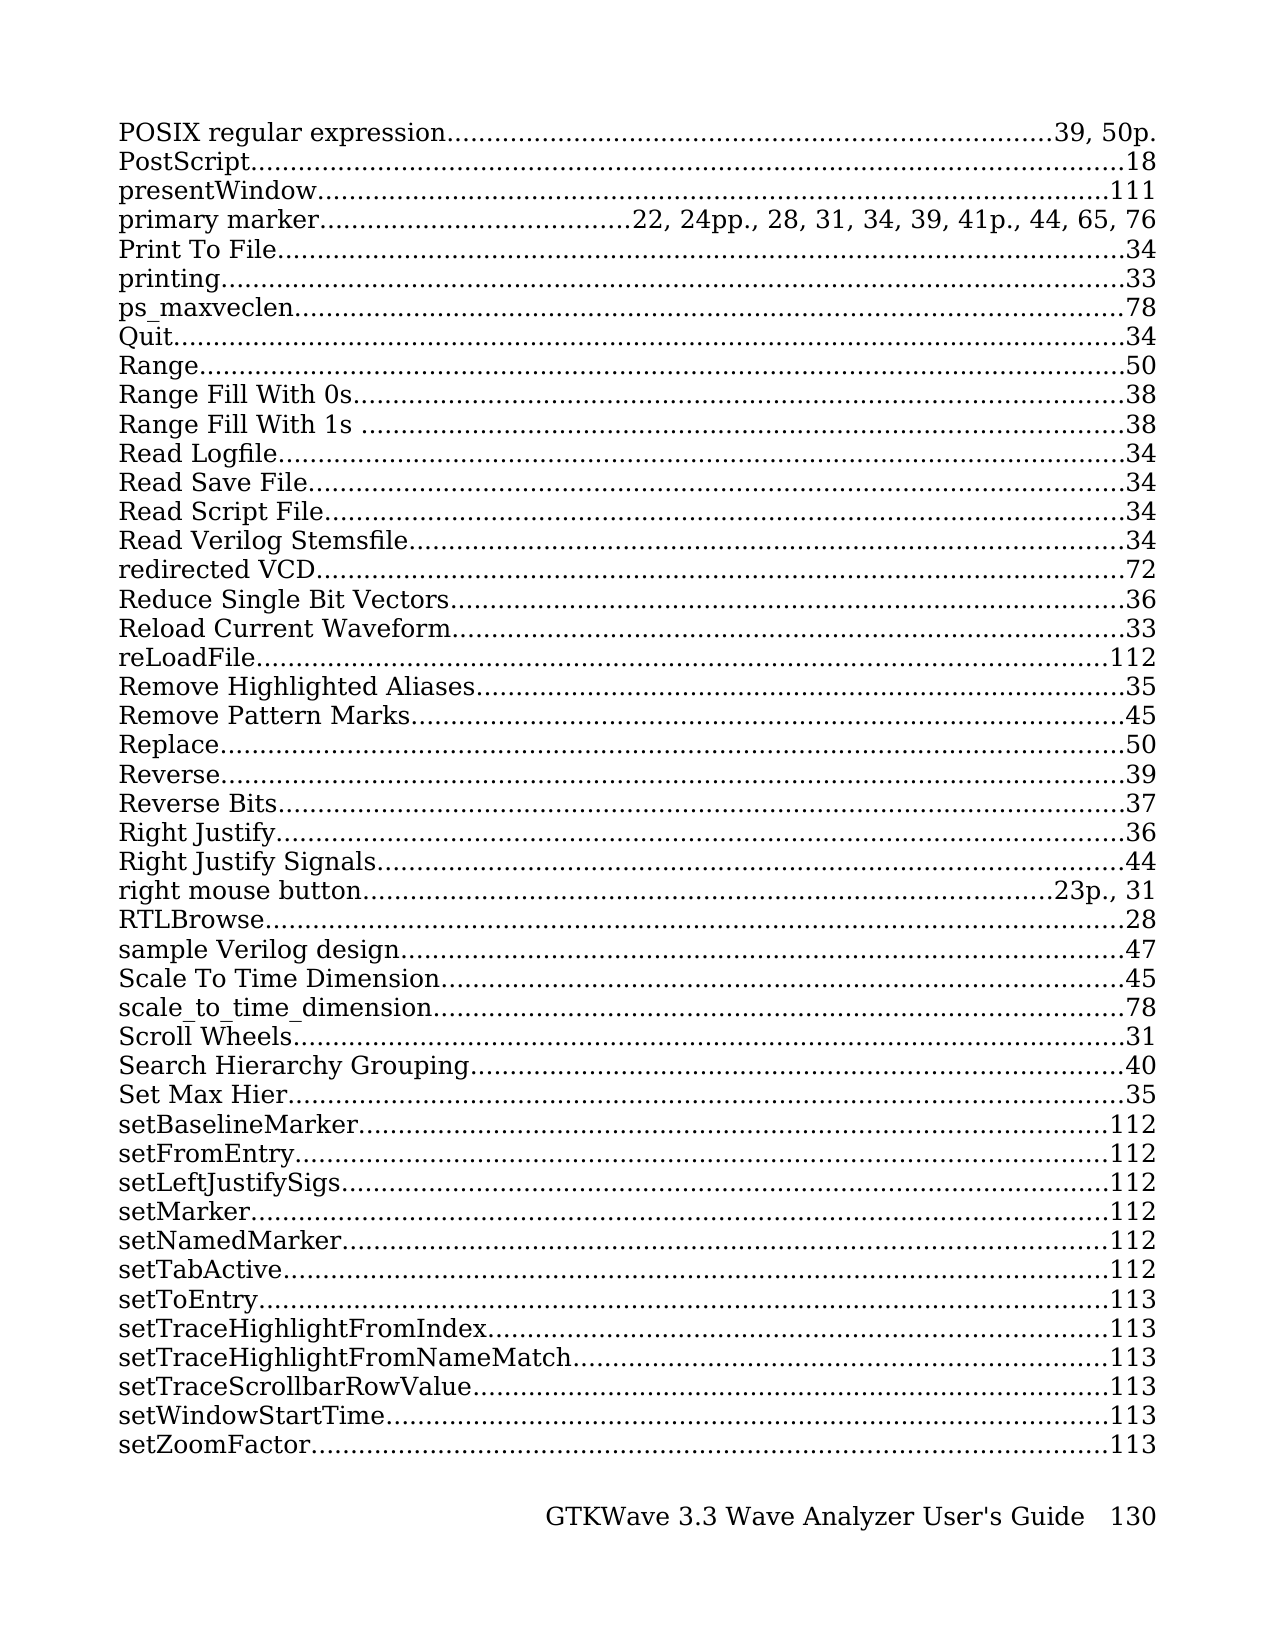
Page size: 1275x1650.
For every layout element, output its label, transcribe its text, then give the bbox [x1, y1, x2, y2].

text reLoadFile 112 [118, 643, 1157, 672]
text Scroll Wheels 31 [118, 1022, 1157, 1051]
text Replace 50 [118, 731, 1157, 760]
text setTabActive 112 [118, 1256, 1157, 1285]
text setBaselineMarker 112 [118, 1110, 1157, 1139]
text PostScript 18 [118, 147, 1157, 176]
text Quit 34 [118, 322, 1157, 351]
text sample Verilog design 47 [118, 935, 1157, 964]
text setLeftJustifySigs 112 [118, 1168, 1157, 1197]
text setTraceHighlightFromNameMatch 113 [118, 1343, 1157, 1372]
text setWindowStartTime 113 [118, 1401, 1157, 1431]
text setToEntry 113 [118, 1285, 1157, 1314]
text Reload Current Waveform 33 [118, 614, 1157, 643]
text Read Verilog Stemsfile 34 [118, 526, 1157, 556]
text setFromEntry 112 [118, 1139, 1157, 1168]
text Read Logfile 34 [118, 439, 1157, 468]
text Range Fill With 1s 38 [118, 410, 1157, 439]
text Range Fill With 0s 38 [118, 381, 1157, 410]
text setZoomFactor 113 [118, 1431, 1157, 1460]
text Remove Pattern Marks 45 [118, 701, 1157, 731]
text Reduce Single Bit Vectors 36 [118, 585, 1157, 614]
text Read Save File 34 [118, 468, 1157, 497]
text Set Max Hier 35 [118, 1081, 1157, 1110]
text right mouse button 23p., 31 [118, 876, 1157, 906]
text redirected VCD 72 [118, 556, 1157, 585]
text Scale To Time Dimension 45 [118, 964, 1157, 993]
text Reverse 39 [118, 760, 1157, 789]
text Right Justify 36 [118, 818, 1157, 847]
text Reverse Bits 37 [118, 789, 1157, 818]
text Remove Highlighted Aliases 35 [118, 672, 1157, 701]
text Range 50 [118, 351, 1157, 381]
text Read Script File 34 [118, 497, 1157, 526]
text RTLBrowse 28 [118, 906, 1157, 935]
text setMarker 112 [118, 1197, 1157, 1226]
text setTraceHighlightFromIndex 113 [118, 1314, 1157, 1343]
text setNamedMarker 112 [118, 1226, 1157, 1256]
text printing 33 [118, 264, 1157, 293]
text scale_to_time_dimension 78 [118, 993, 1157, 1022]
text ps_maxveclen 78 [118, 293, 1157, 322]
text Print To File 34 [118, 235, 1157, 264]
text setTraceScrollbarRowValue 113 [118, 1372, 1157, 1401]
text primary marker 22, 24pp., 28, 31, 34, 39, 41p., 44, 65, 76 [118, 206, 1157, 235]
text Search Hierarchy Grouping 40 [118, 1051, 1157, 1081]
text presentWindow 111 [118, 176, 1157, 206]
text POSIX regular expression 39, 50p. [118, 118, 1157, 147]
text Right Justify Signals 44 [118, 847, 1157, 876]
